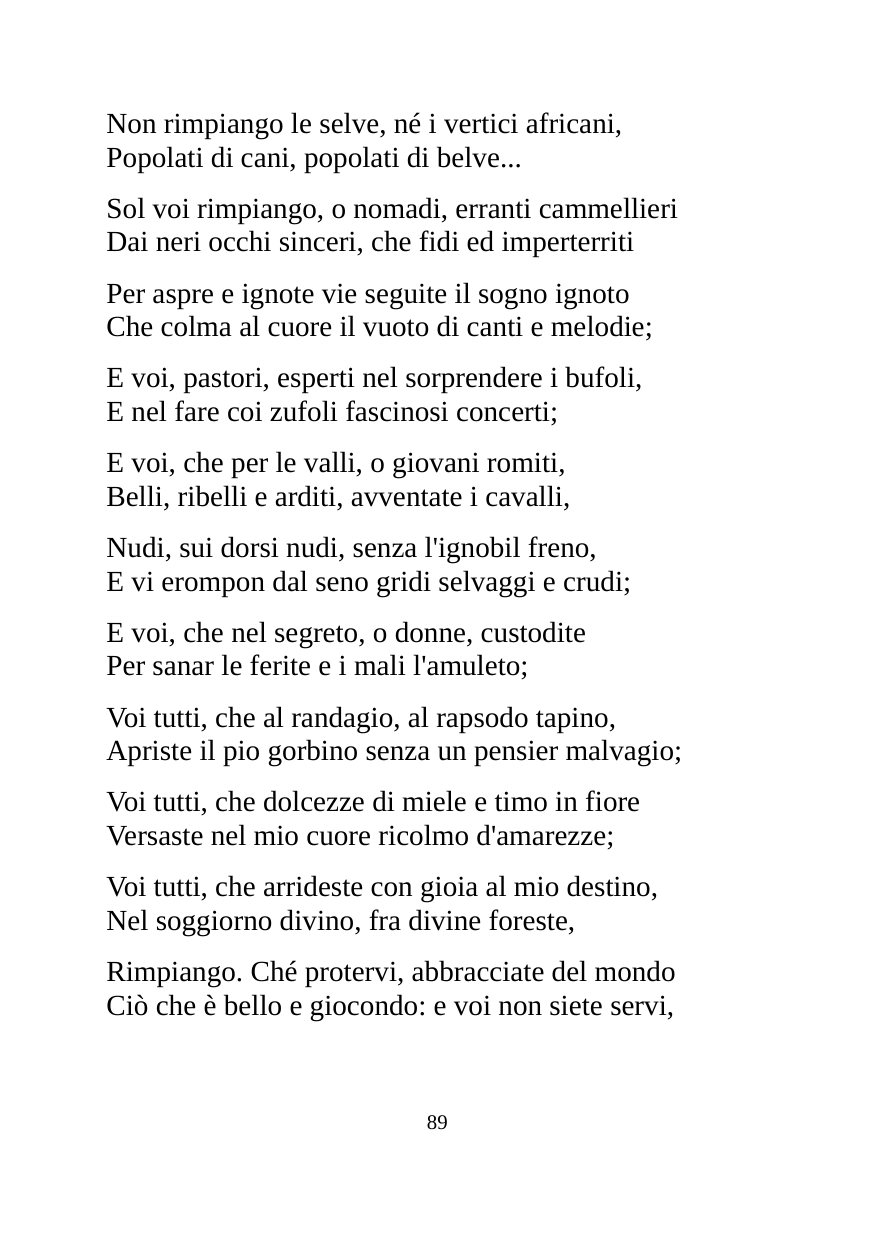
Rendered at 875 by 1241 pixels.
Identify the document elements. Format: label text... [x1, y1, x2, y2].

text E voi, pastori, esperti nel sorprendere i bufoli, E nel fare coi zufoli fascinosi concerti; [106, 361, 768, 428]
text Sol voi rimpiango, o nomadi, erranti cammellieri Dai neri occhi sinceri, che fidi ed imperterriti [106, 191, 768, 258]
text E voi, che nel segreto, o donne, custodite Per sanar le ferite e i mali l'amuleto; [106, 615, 768, 682]
text Rimpiango. Ché protervi, abbracciate del mondo Ciò che è bello e giocondo: e voi non siete servi, [106, 954, 768, 1021]
text Voi tutti, che dolcezze di miele e timo in fiore Versaste nel mio cuore ricolmo d'amarezze; [106, 784, 768, 852]
text Nudi, sui dorsi nudi, senza l'ignobil freno, E vi erompon dal seno gridi selvaggi e crudi; [106, 530, 768, 597]
text Voi tutti, che arrideste con gioia al mio destino, Nel soggiorno divino, fra divine foreste, [106, 869, 768, 936]
text Non rimpiango le selve, né i vertici africani, Popolati di cani, popolati di belve... [106, 106, 768, 173]
text Voi tutti, che al randagio, al rapsodo tapino, Apriste il pio gorbino senza un pensier malvagio; [106, 700, 768, 767]
text Per aspre e ignote vie seguite il sogno ignoto Che colma al cuore il vuoto di canti e melodie; [106, 276, 768, 343]
text E voi, che per le valli, o giovani romiti, Belli, ribelli e arditi, avventate i cavalli, [106, 445, 768, 512]
